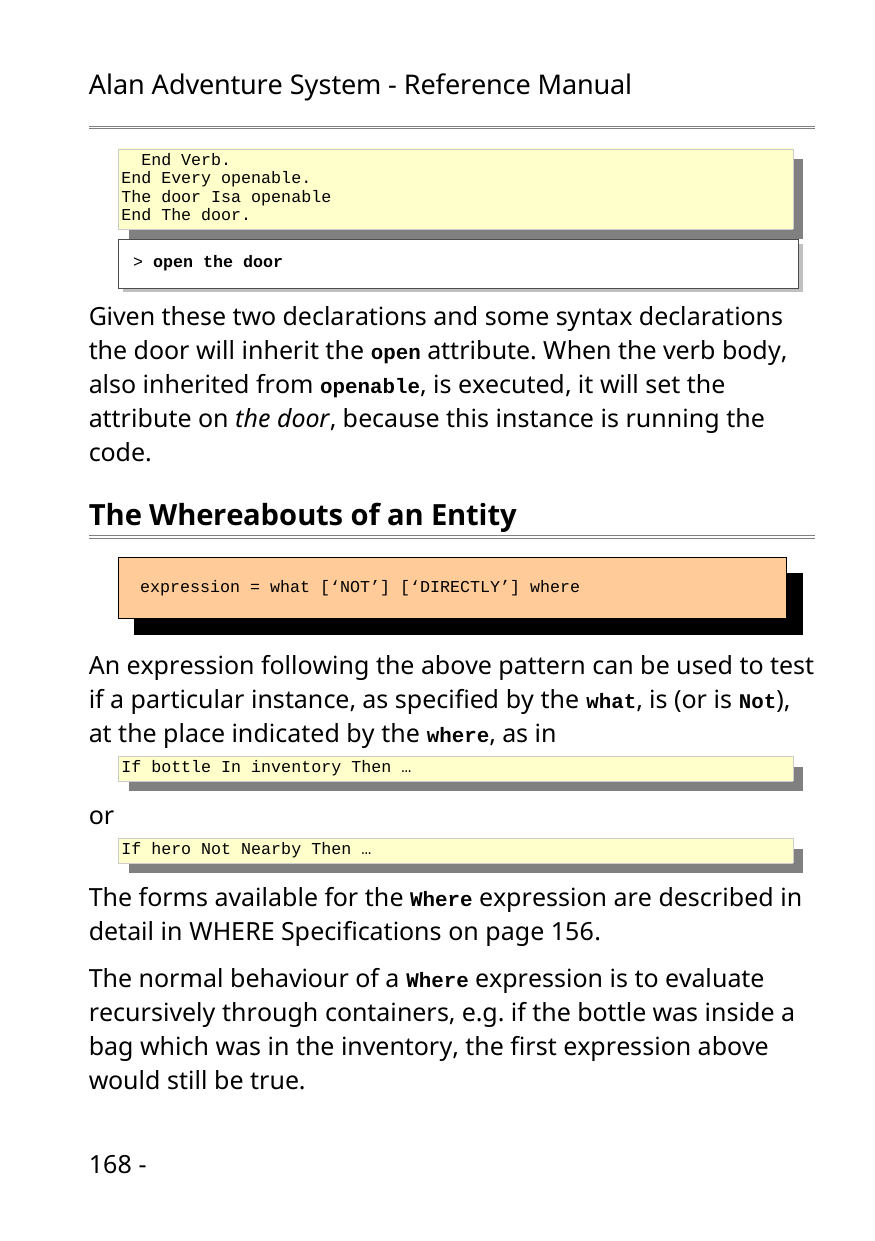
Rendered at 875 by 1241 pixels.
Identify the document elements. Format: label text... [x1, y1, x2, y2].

text > open the door [119, 240, 798, 288]
text If hero Not Nearby Then … [119, 839, 793, 863]
text The normal behaviour of a Where expression is to evaluate recursively through containers, e.g. if the bottle was inside a bag which was in the inventory, the first expression above would still be true. [88, 961, 815, 1097]
text The forms available for the Where expression are described in detail in WHERE Specifications on page 121. [88, 880, 815, 948]
text Given these two declarations and some syntax declarations the door will inherit the open attribute. When the verb body, also inherited from openable, is executed, it will set the attribute on the door, because this instance is running the code. [88, 299, 815, 469]
subtitle The Whereabouts of an Entity [88, 494, 815, 538]
text End Verb. End Every openable. [119, 150, 793, 186]
text If bottle In inventory Then … [119, 757, 793, 781]
text expression = what [‘NOT’] [‘DIRECTLY’] where [119, 558, 786, 618]
text or [88, 798, 815, 832]
text The door Isa openable End The door. [119, 186, 793, 229]
text An expression following the above pattern can be used to test if a particular instance, as specified by the what, is (or is Not), at the place indicated by the where, as in [88, 648, 815, 750]
